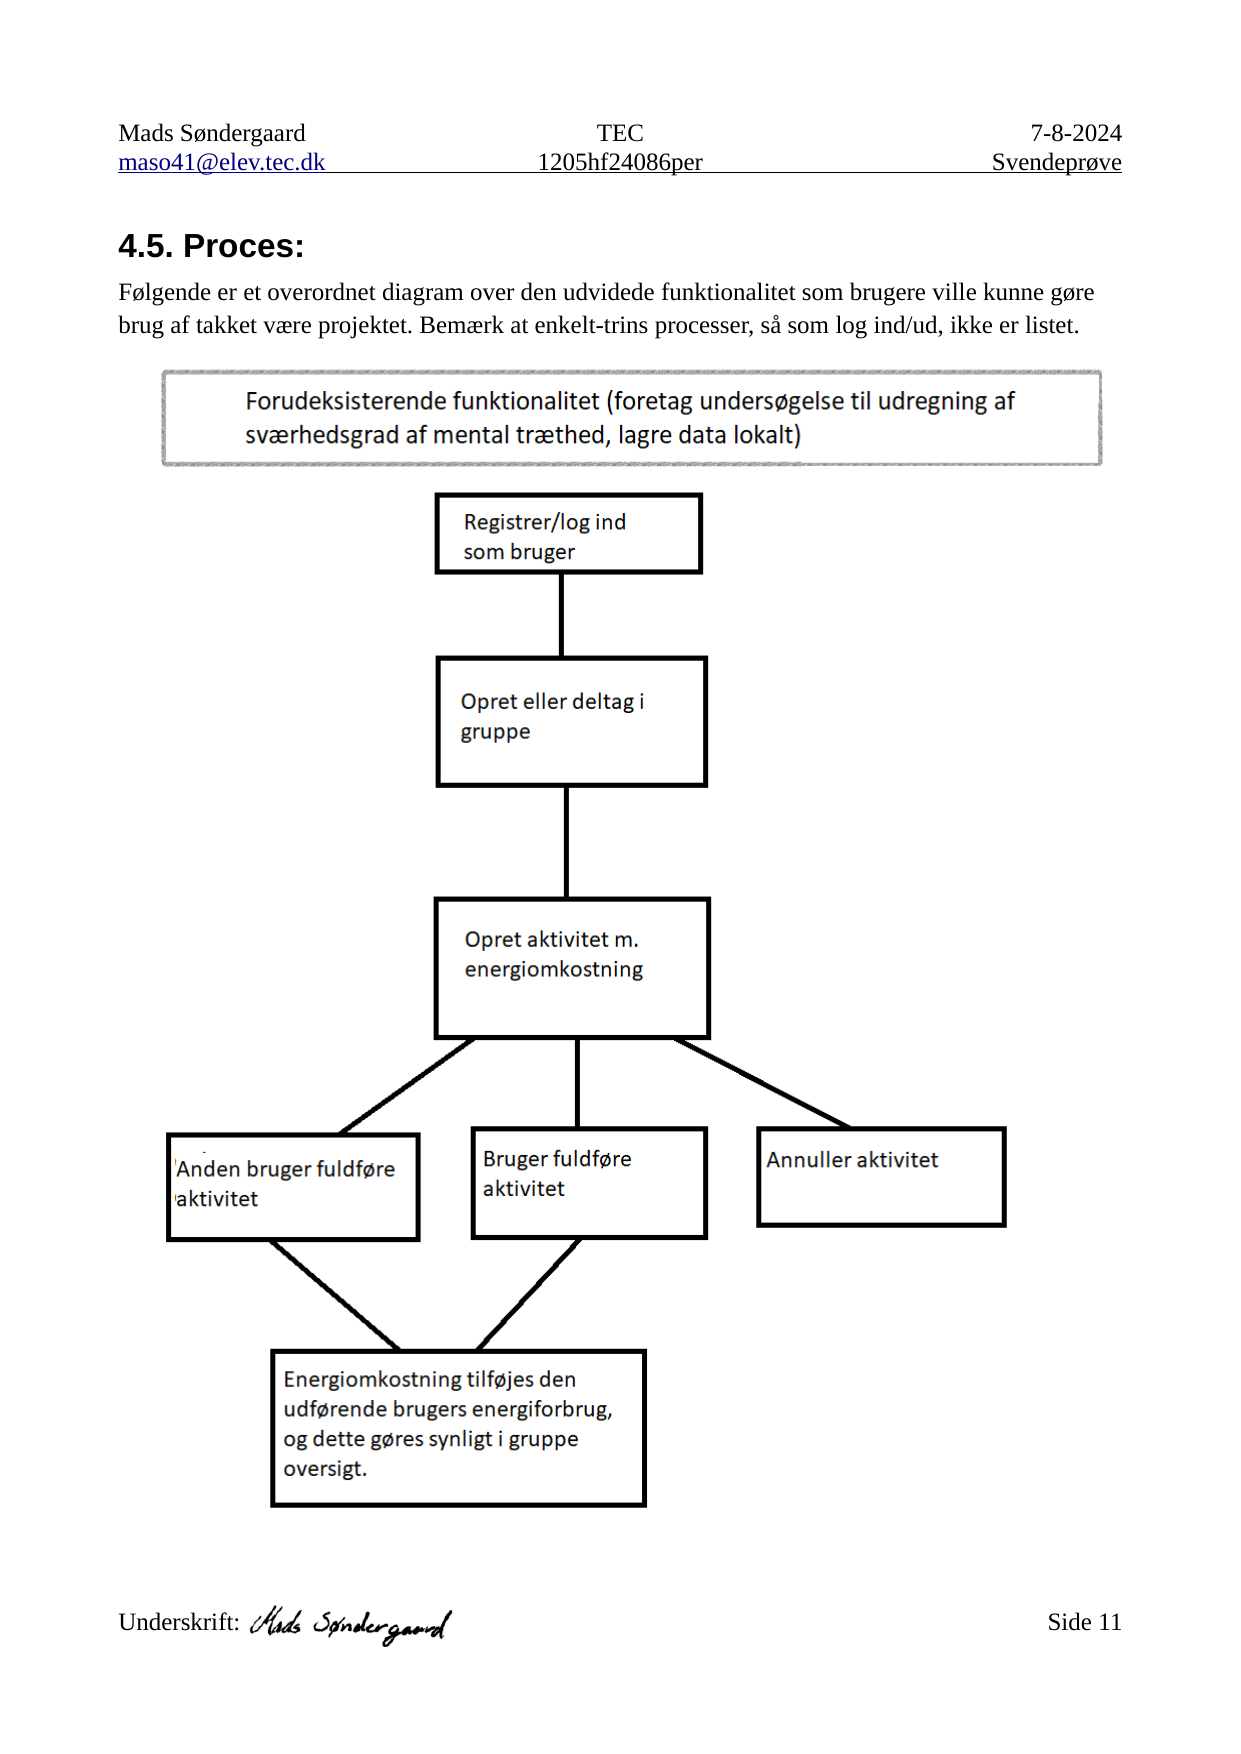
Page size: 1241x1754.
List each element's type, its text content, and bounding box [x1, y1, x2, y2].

subtitle 4.5. Proces: [118, 226, 1122, 264]
picture [244, 1600, 458, 1647]
text Følgende er et overordnet diagram over den udvidede funktionalitet som brugere ville kunne gøre brug af takket være projektet. Bemærk at enkelt-trins processer, så som log ind/ud, ikke er listet. [118, 277, 1122, 339]
